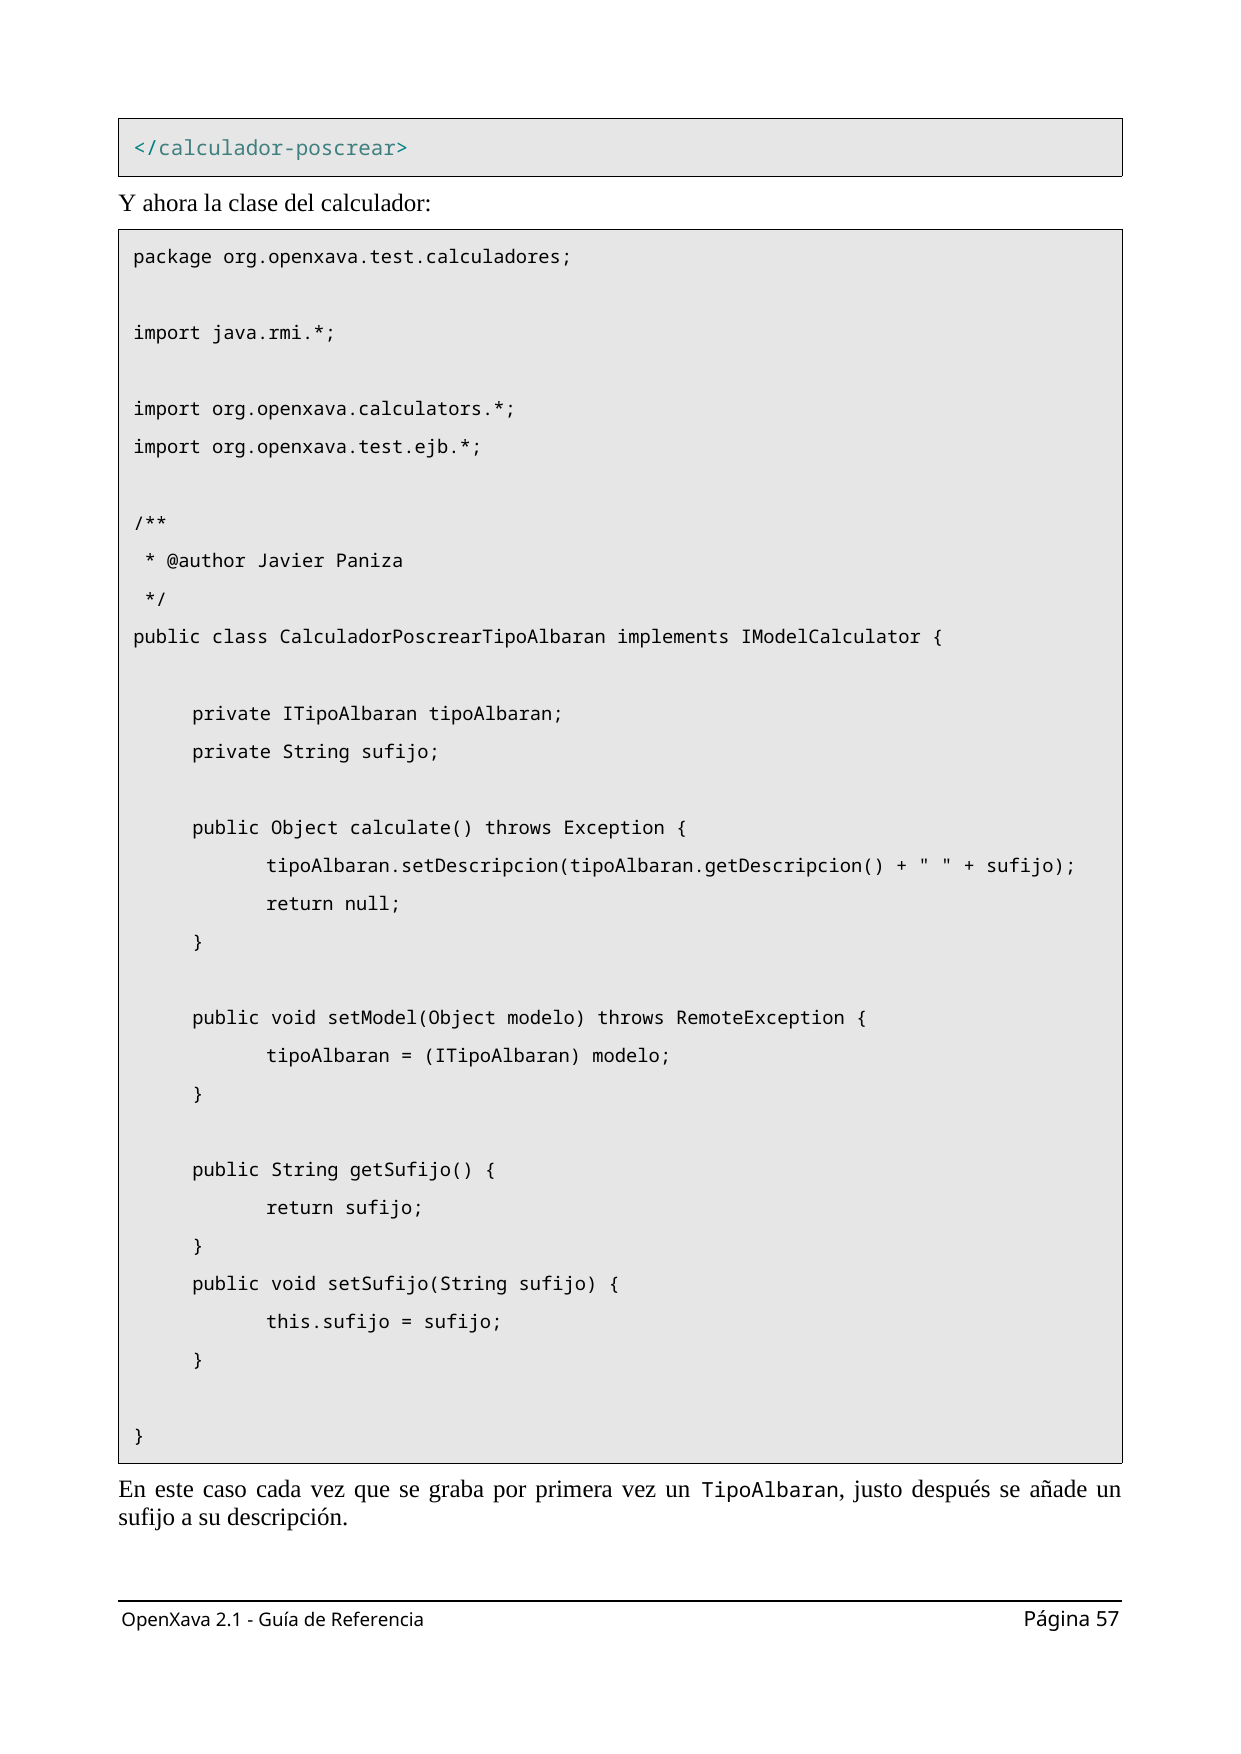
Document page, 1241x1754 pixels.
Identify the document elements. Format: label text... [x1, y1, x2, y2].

text Y ahora la clase del calculador: [118, 189, 1122, 216]
text import org.openxava.test.ejb.*; [119, 419, 1122, 457]
text return sufijo; [119, 1179, 1122, 1217]
text import java.rmi.*; [119, 305, 1122, 343]
text public class CalculadorPoscrearTipoAlbaran implements IModelCalculator { [119, 609, 1122, 647]
text public Object calculate() throws Exception { [119, 799, 1122, 837]
text </calculador-poscrear> [119, 119, 1122, 176]
text public void setSufijo(String sufijo) { [119, 1255, 1122, 1293]
text } [119, 1407, 1122, 1463]
text public void setModel(Object modelo) throws RemoteException { [119, 989, 1122, 1027]
text package org.openxava.test.calculadores; [119, 230, 1122, 267]
text import org.openxava.calculators.*; [119, 381, 1122, 419]
text * @author Javier Paniza [119, 533, 1122, 571]
text } [119, 1331, 1122, 1369]
text return null; [119, 875, 1122, 913]
text } [119, 1217, 1122, 1255]
text En este caso cada vez que se graba por primera vez un TipoAlbaran, justo después se añade un sufijo a su descripción. [118, 1475, 1122, 1531]
text private ITipoAlbaran tipoAlbaran; [119, 685, 1122, 723]
text } [119, 913, 1122, 951]
text public String getSufijo() { [119, 1141, 1122, 1179]
text */ [119, 571, 1122, 609]
text tipoAlbaran = (ITipoAlbaran) modelo; [119, 1027, 1122, 1065]
text tipoAlbaran.setDescripcion(tipoAlbaran.getDescripcion() + " " + sufijo); [119, 837, 1122, 875]
text this.sufijo = sufijo; [119, 1293, 1122, 1331]
text /** [119, 495, 1122, 533]
text } [119, 1065, 1122, 1103]
text private String sufijo; [119, 723, 1122, 761]
